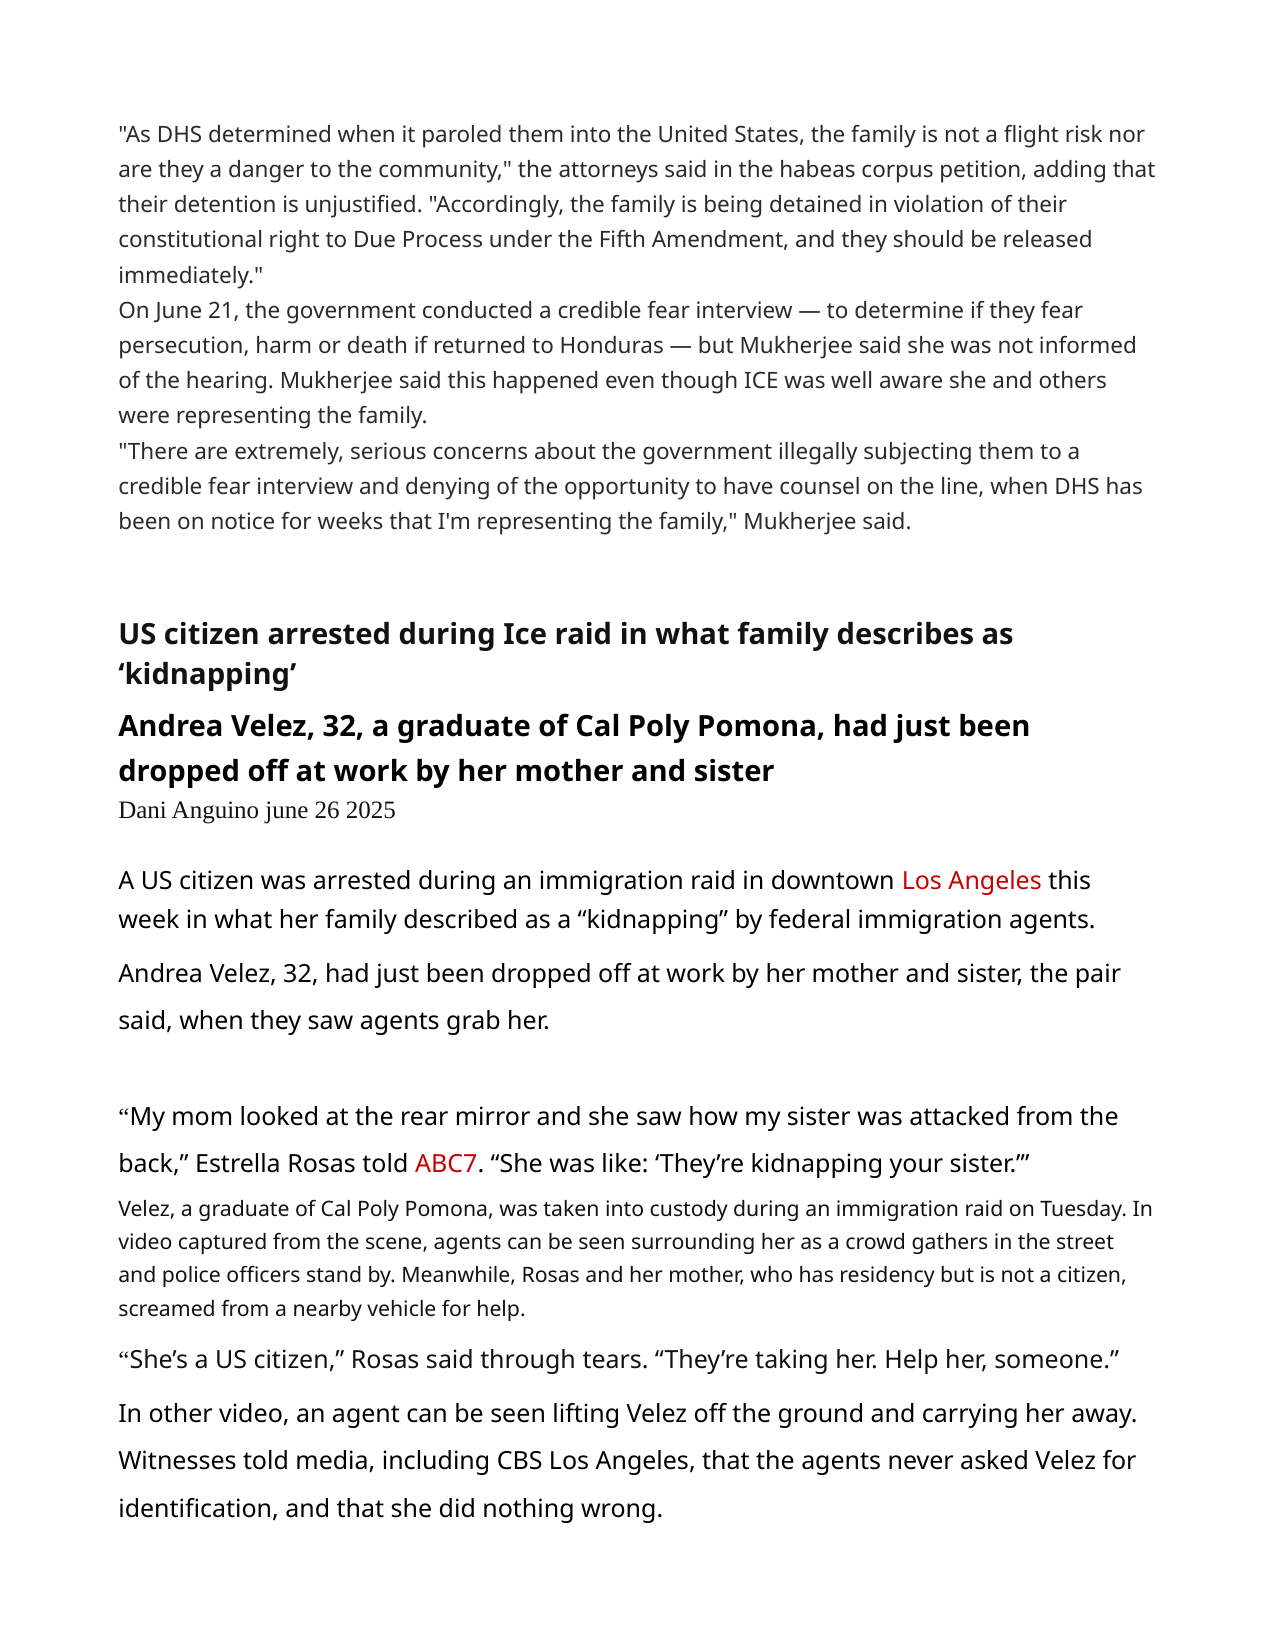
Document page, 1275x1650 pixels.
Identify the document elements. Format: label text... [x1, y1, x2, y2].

text "There are extremely, serious concerns about the government illegally subjecting them to a credible fear interview and denying of the opportunity to have counsel on the line, when DHS has been on notice for weeks that I'm representing the family," Mukherjee said. [118, 435, 1157, 536]
text “My mom looked at the rear mirror and she saw how my sister was attacked from the back,” Estrella Rosas told ABC7. “She was like: ‘They’re kidnapping your sister.’” [118, 1098, 1157, 1180]
text On June 21, the government conducted a credible fear interview — to determine if they fear persecution, harm or death if returned to Honduras — but Mukherjee said she was not informed of the hearing. Mukherjee said this happened even though ICE was well aware she and others were representing the family. [118, 294, 1157, 430]
text In other video, an agent can be seen lifting Velez off the ground and carrying her away. Witnesses told media, including CBS Los Angeles, that the agents never asked Velez for identification, and that she did nothing wrong. [118, 1395, 1157, 1524]
text “She’s a US citizen,” Rosas said through tears. “They’re taking her. Help her, someone.” [118, 1342, 1157, 1376]
text Andrea Velez, 32, had just been dropped off at work by her mother and sister, the pair said, when they saw agents grab her. [118, 955, 1157, 1037]
subtitle US citizen arrested during Ice raid in what family describes as ‘kidnapping’ [118, 613, 1157, 693]
text Andrea Velez, 32, a graduate of Cal Poly Pomona, had just been dropped off at work by her mother and sister [118, 705, 1157, 790]
text Dani Anguino june 26 2025 A US citizen was arrested during an immigration raid in downtown Los Angeles this week in what her family described as a “kidnapping” by federal immigration agents. [118, 796, 1157, 936]
text Velez, a graduate of Cal Poly Pomona, was taken into custody during an immigration raid on Tuesday. In video captured from the scene, agents can be seen surrounding her as a crowd gathers in the street and police officers stand by. Meanwhile, Rosas and her mother, who has residency but is not a citizen, screamed from a nearby vehicle for help. [118, 1193, 1157, 1323]
text "As DHS determined when it paroled them into the United States, the family is not a flight risk nor are they a danger to the community," the attorneys said in the habeas corpus petition, adding that their detention is unjustified. "Accordingly, the family is being detained in violation of their constitutional right to Due Process under the Fifth Amendment, and they should be released immediately." [118, 118, 1157, 289]
